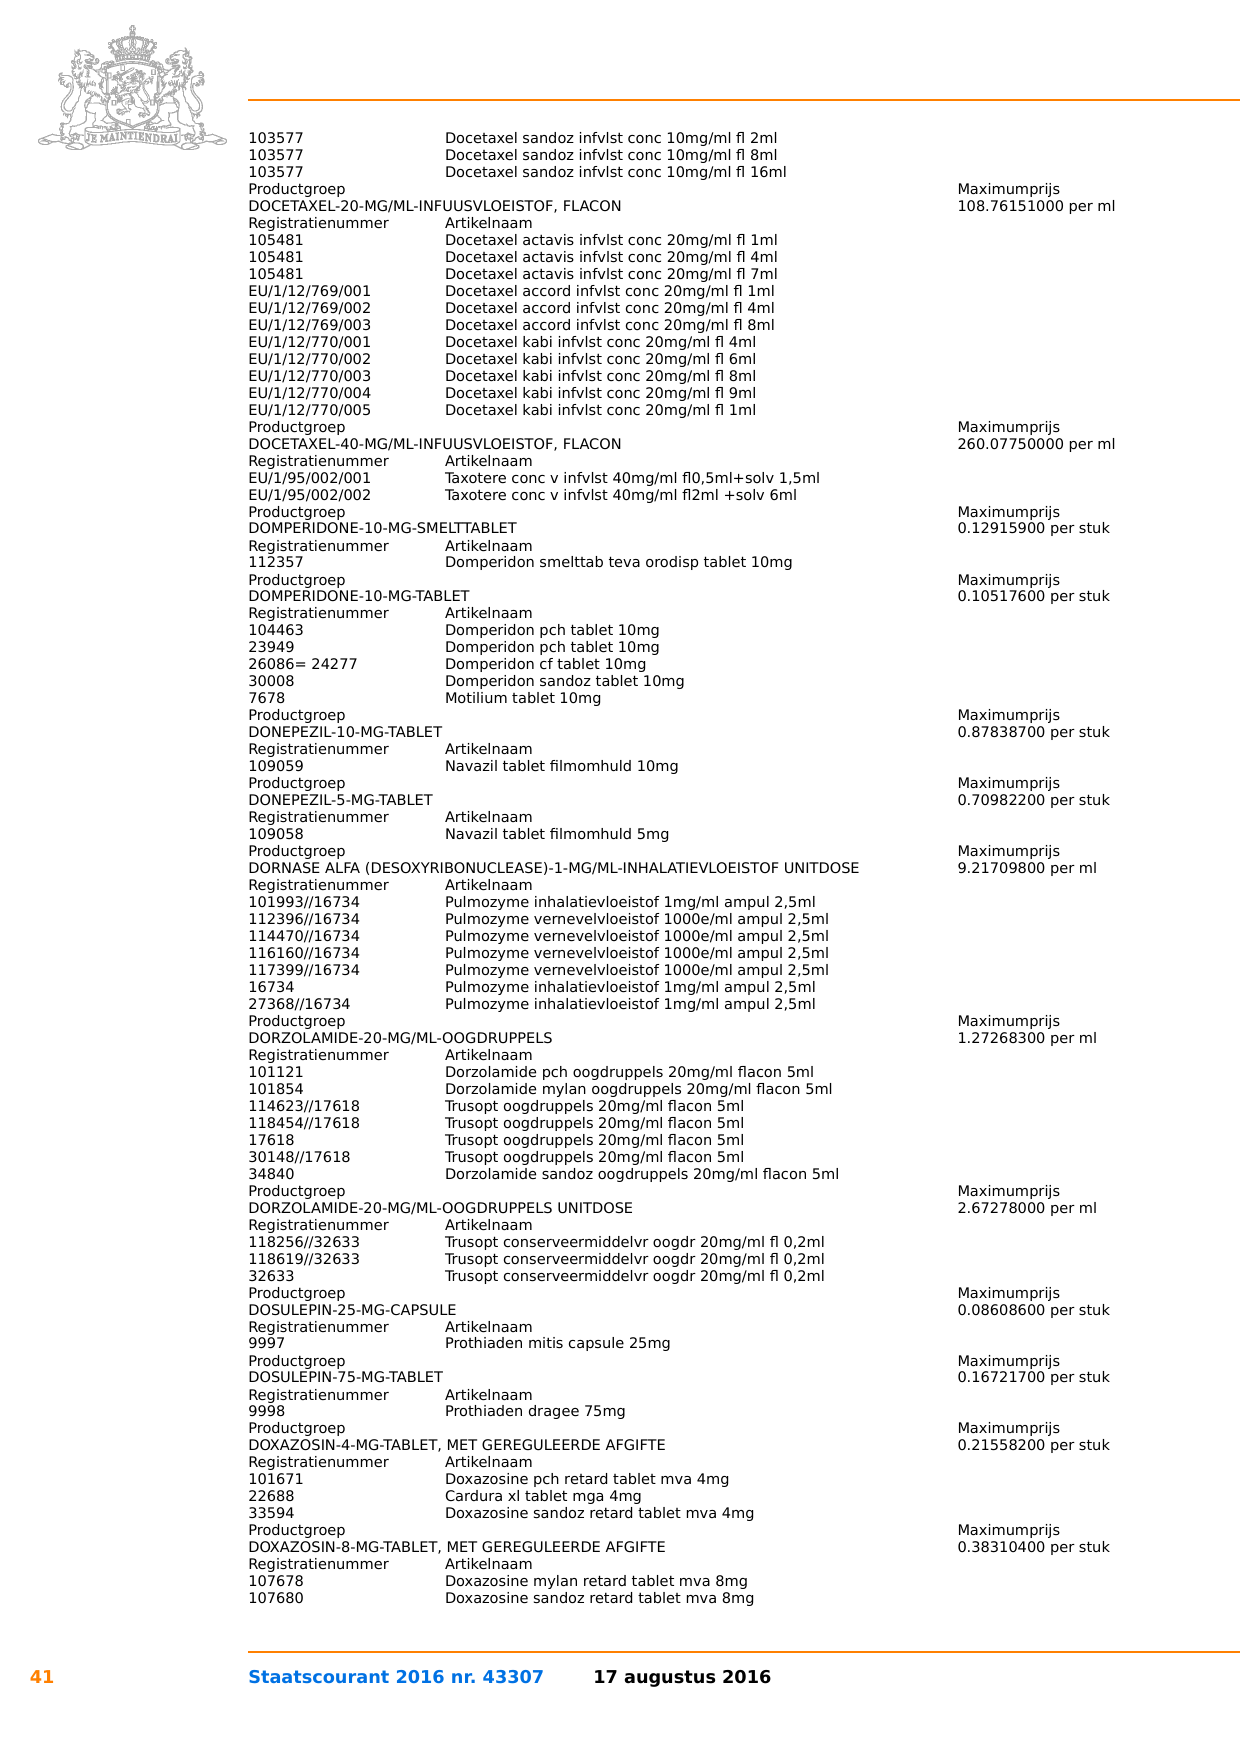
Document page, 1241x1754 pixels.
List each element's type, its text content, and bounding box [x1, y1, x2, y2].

table_cell [951, 266, 1163, 283]
table_cell Maximumprijs [951, 1013, 1163, 1030]
table_cell DOXAZOSIN-8-MG-TABLET, MET GEREGULEERDE AFGIFTE [248, 1539, 951, 1556]
table_cell [951, 1064, 1163, 1081]
table_cell Artikelnaam [439, 741, 951, 758]
table_cell Docetaxel actavis infvlst conc 20mg/ml fl 7ml [439, 266, 951, 283]
table_cell Registratienummer [248, 215, 439, 232]
table_cell 101993//16734 [248, 894, 439, 911]
table_cell [951, 351, 1163, 368]
table_cell EU/1/12/769/003 [248, 317, 439, 334]
table_cell [951, 368, 1163, 384]
table_cell Docetaxel sandoz infvlst conc 10mg/ml fl 2ml [439, 130, 951, 147]
table_cell Domperidon sandoz tablet 10mg [439, 673, 951, 690]
table_cell Pulmozyme inhalatievloeistof 1mg/ml ampul 2,5ml [439, 979, 951, 996]
table_cell [951, 164, 1163, 181]
table_cell [951, 979, 1163, 996]
table_cell Motilium tablet 10mg [439, 690, 951, 707]
table_cell DONEPEZIL-5-MG-TABLET [248, 792, 951, 809]
table_cell [951, 1047, 1163, 1064]
table_cell 116160//16734 [248, 945, 439, 962]
table_cell Artikelnaam [439, 877, 951, 894]
table_cell 1.27268300 per ml [951, 1030, 1163, 1047]
table_cell Registratienummer [248, 1217, 439, 1233]
table_cell [951, 402, 1163, 418]
table_cell DOMPERIDONE-10-MG-TABLET [248, 588, 951, 605]
table_cell 0.10517600 per stuk [951, 588, 1163, 605]
table_cell 114623//17618 [248, 1098, 439, 1115]
table_cell 0.16721700 per stuk [951, 1369, 1163, 1386]
table_cell Docetaxel sandoz infvlst conc 10mg/ml fl 8ml [439, 147, 951, 164]
table_cell [951, 741, 1163, 758]
table_cell Artikelnaam [439, 1047, 951, 1064]
table_cell DORZOLAMIDE-20-MG/ML-OOGDRUPPELS [248, 1030, 951, 1047]
table_cell Pulmozyme vernevelvloeistof 1000e/ml ampul 2,5ml [439, 928, 951, 945]
table_cell Pulmozyme inhalatievloeistof 1mg/ml ampul 2,5ml [439, 894, 951, 911]
table_cell EU/1/12/770/004 [248, 385, 439, 402]
table_cell 105481 [248, 249, 439, 266]
table_cell 114470//16734 [248, 928, 439, 945]
table_cell 103577 [248, 130, 439, 147]
table_cell [951, 656, 1163, 673]
table_cell Artikelnaam [439, 453, 951, 469]
table_cell 103577 [248, 164, 439, 181]
table_cell Taxotere conc v infvlst 40mg/ml fl0,5ml+solv 1,5ml [439, 470, 951, 486]
table_cell Maximumprijs [951, 1183, 1163, 1199]
table_cell Maximumprijs [951, 843, 1163, 860]
table_cell Productgroep [248, 504, 439, 520]
table_cell Maximumprijs [951, 1353, 1163, 1369]
table_cell 118619//32633 [248, 1251, 439, 1267]
table_cell [951, 453, 1163, 469]
table_cell Domperidon cf tablet 10mg [439, 656, 951, 673]
table_cell Maximumprijs [951, 1285, 1163, 1301]
table_cell 118454//17618 [248, 1115, 439, 1132]
table_cell [439, 707, 951, 724]
table_cell Productgroep [248, 571, 439, 588]
table_cell [439, 1285, 951, 1301]
table_cell [439, 775, 951, 792]
table_cell [951, 385, 1163, 402]
table_cell Pulmozyme vernevelvloeistof 1000e/ml ampul 2,5ml [439, 962, 951, 979]
table_cell Trusopt conserveermiddelvr oogdr 20mg/ml fl 0,2ml [439, 1251, 951, 1267]
table_cell [439, 181, 951, 198]
table_cell [951, 147, 1163, 164]
table_cell Artikelnaam [439, 215, 951, 232]
table_cell Navazil tablet filmomhuld 5mg [439, 826, 951, 843]
table_cell [951, 1471, 1163, 1488]
table_cell [439, 1420, 951, 1437]
table_cell 118256//32633 [248, 1234, 439, 1251]
table_cell Productgroep [248, 843, 439, 860]
table_cell EU/1/12/770/002 [248, 351, 439, 368]
table_cell [951, 554, 1163, 571]
table_cell 0.70982200 per stuk [951, 792, 1163, 809]
table_cell 0.12915900 per stuk [951, 520, 1163, 537]
table_cell Registratienummer [248, 1454, 439, 1471]
table_cell 7678 [248, 690, 439, 707]
table_cell 0.38310400 per stuk [951, 1539, 1163, 1556]
table_cell [951, 911, 1163, 928]
table_cell Productgroep [248, 1183, 439, 1199]
table_cell 27368//16734 [248, 996, 439, 1013]
table_cell [951, 232, 1163, 249]
table_cell 107680 [248, 1590, 439, 1607]
table_cell 9998 [248, 1403, 439, 1420]
table_cell [951, 1386, 1163, 1403]
table_cell Prothiaden dragee 75mg [439, 1403, 951, 1420]
table_cell [951, 809, 1163, 826]
table_cell [951, 486, 1163, 503]
table_cell 2.67278000 per ml [951, 1200, 1163, 1217]
table_cell 33594 [248, 1505, 439, 1522]
table_cell Productgroep [248, 419, 439, 436]
table_cell [951, 283, 1163, 300]
table_cell Productgroep [248, 1420, 439, 1437]
table_cell Productgroep [248, 1522, 439, 1539]
table_cell Maximumprijs [951, 1522, 1163, 1539]
table_cell 117399//16734 [248, 962, 439, 979]
table_cell Docetaxel kabi infvlst conc 20mg/ml fl 4ml [439, 334, 951, 351]
table_cell DOCETAXEL-20-MG/ML-INFUUSVLOEISTOF, FLACON [248, 198, 951, 215]
table_cell Doxazosine sandoz retard tablet mva 8mg [439, 1590, 951, 1607]
table_cell Trusopt conserveermiddelvr oogdr 20mg/ml fl 0,2ml [439, 1268, 951, 1284]
table_cell [951, 690, 1163, 707]
table_cell 109059 [248, 758, 439, 775]
table_cell 34840 [248, 1166, 439, 1183]
table_cell [951, 1573, 1163, 1590]
table_cell EU/1/12/770/005 [248, 402, 439, 418]
table_cell [951, 1556, 1163, 1573]
table_cell [439, 1013, 951, 1030]
table_cell [951, 1251, 1163, 1267]
table_cell DOSULEPIN-25-MG-CAPSULE [248, 1301, 951, 1318]
table_cell Productgroep [248, 707, 439, 724]
table_cell 30148//17618 [248, 1149, 439, 1166]
table_cell Registratienummer [248, 453, 439, 469]
table_cell [951, 877, 1163, 894]
table_cell 108.76151000 per ml [951, 198, 1163, 215]
table_cell Navazil tablet filmomhuld 10mg [439, 758, 951, 775]
table_cell [951, 249, 1163, 266]
table_cell [951, 1217, 1163, 1233]
table_cell [951, 1149, 1163, 1166]
table_cell Trusopt conserveermiddelvr oogdr 20mg/ml fl 0,2ml [439, 1234, 951, 1251]
table_cell Registratienummer [248, 1319, 439, 1335]
table_cell Cardura xl tablet mga 4mg [439, 1488, 951, 1505]
table_cell [951, 894, 1163, 911]
table_cell Docetaxel kabi infvlst conc 20mg/ml fl 9ml [439, 385, 951, 402]
table_cell Maximumprijs [951, 504, 1163, 520]
table_cell Dorzolamide mylan oogdruppels 20mg/ml flacon 5ml [439, 1081, 951, 1098]
table_cell [951, 928, 1163, 945]
table_cell EU/1/12/769/002 [248, 300, 439, 317]
table_cell 112396//16734 [248, 911, 439, 928]
table_cell Artikelnaam [439, 1319, 951, 1335]
table_cell 104463 [248, 622, 439, 639]
table_cell [951, 673, 1163, 690]
table_cell EU/1/95/002/001 [248, 470, 439, 486]
table_cell Dorzolamide pch oogdruppels 20mg/ml flacon 5ml [439, 1064, 951, 1081]
table_cell Registratienummer [248, 877, 439, 894]
table_cell Registratienummer [248, 809, 439, 826]
table_cell Docetaxel accord infvlst conc 20mg/ml fl 1ml [439, 283, 951, 300]
table_cell 101671 [248, 1471, 439, 1488]
table_cell DOSULEPIN-75-MG-TABLET [248, 1369, 951, 1386]
table_cell [951, 1234, 1163, 1251]
table_cell [439, 419, 951, 436]
table_cell 105481 [248, 232, 439, 249]
table_cell DOXAZOSIN-4-MG-TABLET, MET GEREGULEERDE AFGIFTE [248, 1437, 951, 1454]
table_cell Docetaxel sandoz infvlst conc 10mg/ml fl 16ml [439, 164, 951, 181]
table_cell [951, 962, 1163, 979]
table_cell 0.21558200 per stuk [951, 1437, 1163, 1454]
table_cell Maximumprijs [951, 571, 1163, 588]
table_cell [951, 1115, 1163, 1132]
table_cell [951, 334, 1163, 351]
table_cell 17618 [248, 1132, 439, 1149]
table_cell Prothiaden mitis capsule 25mg [439, 1335, 951, 1352]
table_cell Docetaxel accord infvlst conc 20mg/ml fl 8ml [439, 317, 951, 334]
table_cell Registratienummer [248, 1556, 439, 1573]
table_cell 103577 [248, 147, 439, 164]
table_cell [951, 639, 1163, 656]
table_cell [951, 215, 1163, 232]
table_cell Docetaxel kabi infvlst conc 20mg/ml fl 6ml [439, 351, 951, 368]
table_cell 9997 [248, 1335, 439, 1352]
table_cell Artikelnaam [439, 1556, 951, 1573]
table_cell Artikelnaam [439, 809, 951, 826]
table_cell Domperidon pch tablet 10mg [439, 639, 951, 656]
table_cell Docetaxel kabi infvlst conc 20mg/ml fl 8ml [439, 368, 951, 384]
table_cell Pulmozyme inhalatievloeistof 1mg/ml ampul 2,5ml [439, 996, 951, 1013]
table_cell [951, 622, 1163, 639]
table_cell 112357 [248, 554, 439, 571]
table_cell [951, 605, 1163, 622]
table_cell Pulmozyme vernevelvloeistof 1000e/ml ampul 2,5ml [439, 945, 951, 962]
table_cell [439, 571, 951, 588]
table_cell Doxazosine pch retard tablet mva 4mg [439, 1471, 951, 1488]
table_cell Registratienummer [248, 1386, 439, 1403]
table_cell Registratienummer [248, 1047, 439, 1064]
table_cell Artikelnaam [439, 538, 951, 554]
table_cell Maximumprijs [951, 775, 1163, 792]
table_cell EU/1/95/002/002 [248, 486, 439, 503]
table_cell 101121 [248, 1064, 439, 1081]
table_cell Domperidon pch tablet 10mg [439, 622, 951, 639]
picture [38, 25, 227, 150]
table_cell EU/1/12/769/001 [248, 283, 439, 300]
table_cell Productgroep [248, 775, 439, 792]
table_cell Doxazosine mylan retard tablet mva 8mg [439, 1573, 951, 1590]
table_cell Registratienummer [248, 605, 439, 622]
table_cell Trusopt oogdruppels 20mg/ml flacon 5ml [439, 1132, 951, 1149]
table_cell Taxotere conc v infvlst 40mg/ml fl2ml +solv 6ml [439, 486, 951, 503]
table_cell [951, 1098, 1163, 1115]
table_cell [439, 1183, 951, 1199]
table_cell [439, 1522, 951, 1539]
table_cell Artikelnaam [439, 1386, 951, 1403]
table_cell Trusopt oogdruppels 20mg/ml flacon 5ml [439, 1115, 951, 1132]
table_cell [951, 758, 1163, 775]
table_cell 0.87838700 per stuk [951, 724, 1163, 741]
table_cell Maximumprijs [951, 181, 1163, 198]
table_cell DOCETAXEL-40-MG/ML-INFUUSVLOEISTOF, FLACON [248, 436, 951, 452]
table_cell [951, 300, 1163, 317]
table_cell 107678 [248, 1573, 439, 1590]
table_cell [951, 996, 1163, 1013]
table_cell Maximumprijs [951, 707, 1163, 724]
table_cell [951, 470, 1163, 486]
table_cell [951, 1488, 1163, 1505]
table_cell Domperidon smelttab teva orodisp tablet 10mg [439, 554, 951, 571]
table_cell 22688 [248, 1488, 439, 1505]
table_cell Registratienummer [248, 741, 439, 758]
table_cell Docetaxel accord infvlst conc 20mg/ml fl 4ml [439, 300, 951, 317]
table_cell [951, 826, 1163, 843]
table_cell 23949 [248, 639, 439, 656]
table_cell 26086= 24277 [248, 656, 439, 673]
table_cell [951, 1590, 1163, 1607]
table_cell 101854 [248, 1081, 439, 1098]
table_cell [951, 1505, 1163, 1522]
table_cell [951, 538, 1163, 554]
table_cell [951, 1454, 1163, 1471]
table_cell 0.08608600 per stuk [951, 1301, 1163, 1318]
table_cell [951, 1132, 1163, 1149]
table_cell Artikelnaam [439, 605, 951, 622]
table_cell Productgroep [248, 1285, 439, 1301]
table_cell 30008 [248, 673, 439, 690]
table_cell Pulmozyme vernevelvloeistof 1000e/ml ampul 2,5ml [439, 911, 951, 928]
table_cell 260.07750000 per ml [951, 436, 1163, 452]
table_cell Artikelnaam [439, 1454, 951, 1471]
table_cell Trusopt oogdruppels 20mg/ml flacon 5ml [439, 1098, 951, 1115]
table_cell [439, 1353, 951, 1369]
table_cell Doxazosine sandoz retard tablet mva 4mg [439, 1505, 951, 1522]
table_cell Docetaxel actavis infvlst conc 20mg/ml fl 4ml [439, 249, 951, 266]
table_cell [951, 130, 1163, 147]
table_cell DONEPEZIL-10-MG-TABLET [248, 724, 951, 741]
table_cell EU/1/12/770/003 [248, 368, 439, 384]
table_cell DORZOLAMIDE-20-MG/ML-OOGDRUPPELS UNITDOSE [248, 1200, 951, 1217]
table_cell [951, 1081, 1163, 1098]
table_cell Docetaxel actavis infvlst conc 20mg/ml fl 1ml [439, 232, 951, 249]
table_cell Maximumprijs [951, 1420, 1163, 1437]
table_cell Productgroep [248, 1353, 439, 1369]
table_cell [951, 1166, 1163, 1183]
table_cell DORNASE ALFA (DESOXYRIBONUCLEASE)-1-MG/ML-INHALATIEVLOEISTOF UNITDOSE [248, 860, 951, 877]
table_cell Docetaxel kabi infvlst conc 20mg/ml fl 1ml [439, 402, 951, 418]
table_cell 109058 [248, 826, 439, 843]
table_cell EU/1/12/770/001 [248, 334, 439, 351]
table_cell Trusopt oogdruppels 20mg/ml flacon 5ml [439, 1149, 951, 1166]
table_cell Registratienummer [248, 538, 439, 554]
table_cell 9.21709800 per ml [951, 860, 1163, 877]
table_cell [439, 504, 951, 520]
table_cell [951, 1403, 1163, 1420]
table_cell 105481 [248, 266, 439, 283]
table_cell Artikelnaam [439, 1217, 951, 1233]
table_cell 16734 [248, 979, 439, 996]
table_cell DOMPERIDONE-10-MG-SMELTTABLET [248, 520, 951, 537]
table_cell Productgroep [248, 181, 439, 198]
table_cell 32633 [248, 1268, 439, 1284]
table_cell Dorzolamide sandoz oogdruppels 20mg/ml flacon 5ml [439, 1166, 951, 1183]
table_cell Maximumprijs [951, 419, 1163, 436]
table_cell Productgroep [248, 1013, 439, 1030]
table_cell [951, 1335, 1163, 1352]
table_cell [951, 945, 1163, 962]
table_cell [951, 1319, 1163, 1335]
table_cell [439, 843, 951, 860]
table_cell [951, 1268, 1163, 1284]
table_cell [951, 317, 1163, 334]
